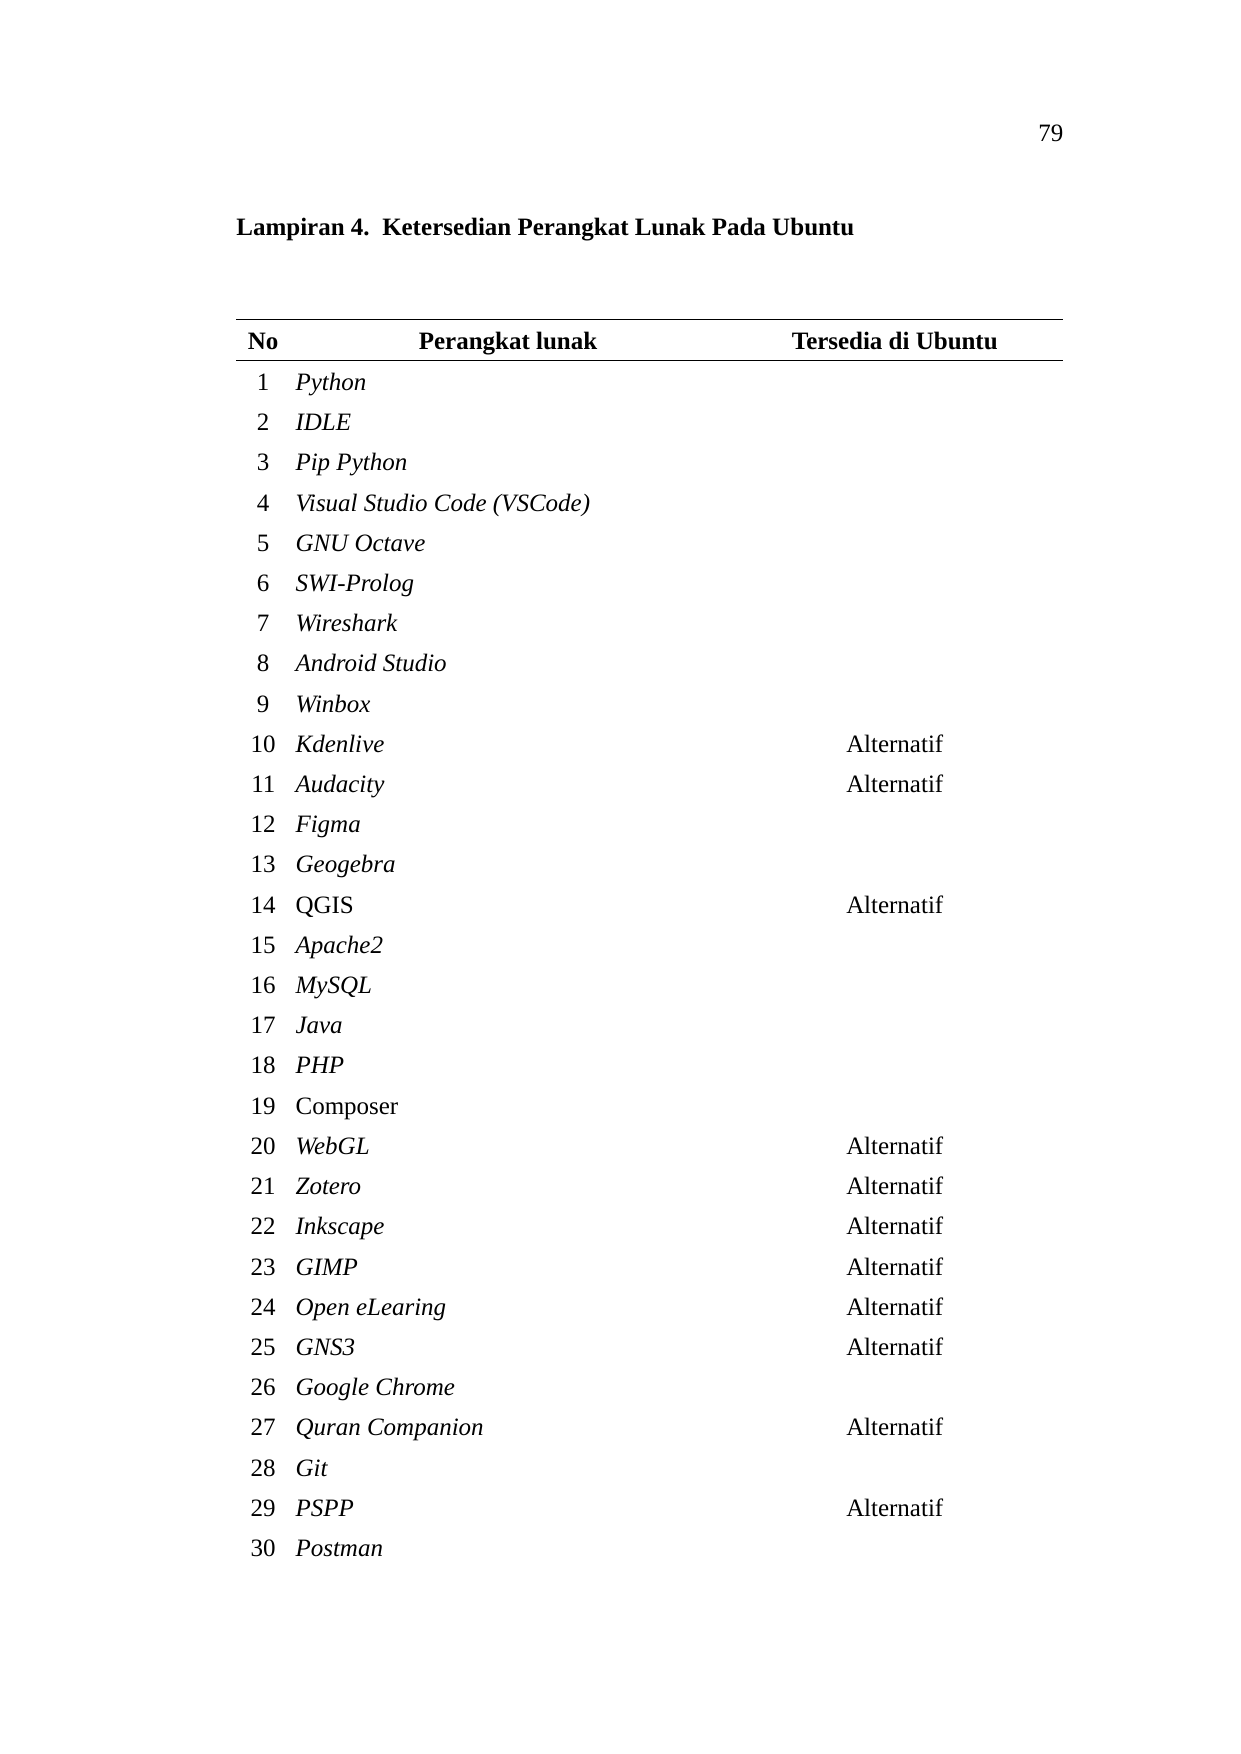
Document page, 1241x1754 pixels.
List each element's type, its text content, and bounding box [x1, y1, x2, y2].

table_cell 14 [236, 884, 289, 924]
table_cell Apache2 [290, 924, 726, 964]
table_cell 20 [236, 1125, 289, 1166]
table_cell GNS3 [290, 1326, 726, 1367]
table_cell [726, 1005, 1063, 1045]
table_cell [726, 804, 1063, 844]
table_cell 25 [236, 1326, 289, 1367]
table_cell 24 [236, 1286, 289, 1326]
table_cell [726, 1528, 1063, 1568]
table_cell [726, 442, 1063, 482]
table_cell Winbox [290, 683, 726, 723]
table_cell 13 [236, 844, 289, 884]
table_cell Alternatif [726, 1206, 1063, 1246]
table_cell 1 [236, 361, 289, 402]
table_cell 5 [236, 522, 289, 562]
table_header No [236, 320, 289, 360]
table_cell 3 [236, 442, 289, 482]
table_cell Quran Companion [290, 1407, 726, 1447]
table_cell [726, 965, 1063, 1005]
table_cell 11 [236, 764, 289, 804]
table_cell Kdenlive [290, 723, 726, 763]
table_cell 23 [236, 1246, 289, 1286]
table_cell Figma [290, 804, 726, 844]
table_cell Visual Studio Code (VSCode) [290, 482, 726, 522]
table_cell Alternatif [726, 1407, 1063, 1447]
subtitle Ketersedian Perangkat Lunak Pada Ubuntu [236, 212, 1063, 241]
table_cell GIMP [290, 1246, 726, 1286]
table_cell Inkscape [290, 1206, 726, 1246]
table_cell Alternatif [726, 1125, 1063, 1166]
table_cell 9 [236, 683, 289, 723]
table_cell 30 [236, 1528, 289, 1568]
table_cell [726, 1447, 1063, 1487]
table_cell 16 [236, 965, 289, 1005]
table_cell 29 [236, 1487, 289, 1527]
table_cell Alternatif [726, 1166, 1063, 1206]
table_cell 22 [236, 1206, 289, 1246]
table_cell 18 [236, 1045, 289, 1085]
table_cell [726, 603, 1063, 643]
table_cell Composer [290, 1085, 726, 1125]
table_cell 15 [236, 924, 289, 964]
table_cell PSPP [290, 1487, 726, 1527]
table_cell 27 [236, 1407, 289, 1447]
table_cell [726, 643, 1063, 683]
table_cell [726, 482, 1063, 522]
table_cell Android Studio [290, 643, 726, 683]
table_header Perangkat lunak [290, 320, 726, 360]
table_cell Audacity [290, 764, 726, 804]
table_cell 10 [236, 723, 289, 763]
table_cell Pip Python [290, 442, 726, 482]
table_cell Python [290, 361, 726, 402]
table_cell [726, 1045, 1063, 1085]
table_cell Open eLearing [290, 1286, 726, 1326]
table_cell Alternatif [726, 1326, 1063, 1367]
table_cell [726, 683, 1063, 723]
table_cell Postman [290, 1528, 726, 1568]
table_cell Alternatif [726, 764, 1063, 804]
table_cell Geogebra [290, 844, 726, 884]
table_cell WebGL [290, 1125, 726, 1166]
table_cell Alternatif [726, 884, 1063, 924]
table_cell 7 [236, 603, 289, 643]
table_cell [726, 844, 1063, 884]
table_cell PHP [290, 1045, 726, 1085]
table_cell 28 [236, 1447, 289, 1487]
table_cell 6 [236, 563, 289, 603]
table_cell [726, 924, 1063, 964]
table_cell Java [290, 1005, 726, 1045]
table_cell Alternatif [726, 1246, 1063, 1286]
table_header Tersedia di Ubuntu [726, 320, 1063, 360]
table_cell 8 [236, 643, 289, 683]
table_cell Google Chrome [290, 1367, 726, 1407]
table_cell 2 [236, 402, 289, 442]
table_cell 17 [236, 1005, 289, 1045]
table_cell 26 [236, 1367, 289, 1407]
table_cell Alternatif [726, 1286, 1063, 1326]
table_cell MySQL [290, 965, 726, 1005]
table_cell [726, 361, 1063, 402]
table_cell SWI-Prolog [290, 563, 726, 603]
table_cell 19 [236, 1085, 289, 1125]
table_cell [726, 1085, 1063, 1125]
table_cell Alternatif [726, 1487, 1063, 1527]
table_cell [726, 563, 1063, 603]
table_cell [726, 402, 1063, 442]
table_cell 21 [236, 1166, 289, 1206]
table_cell Git [290, 1447, 726, 1487]
table_cell [726, 1367, 1063, 1407]
table_cell 12 [236, 804, 289, 844]
table_cell IDLE [290, 402, 726, 442]
table_cell Zotero [290, 1166, 726, 1206]
table_cell QGIS [290, 884, 726, 924]
table_cell [726, 522, 1063, 562]
table_cell Wireshark [290, 603, 726, 643]
table_cell 4 [236, 482, 289, 522]
table_cell Alternatif [726, 723, 1063, 763]
table_cell GNU Octave [290, 522, 726, 562]
